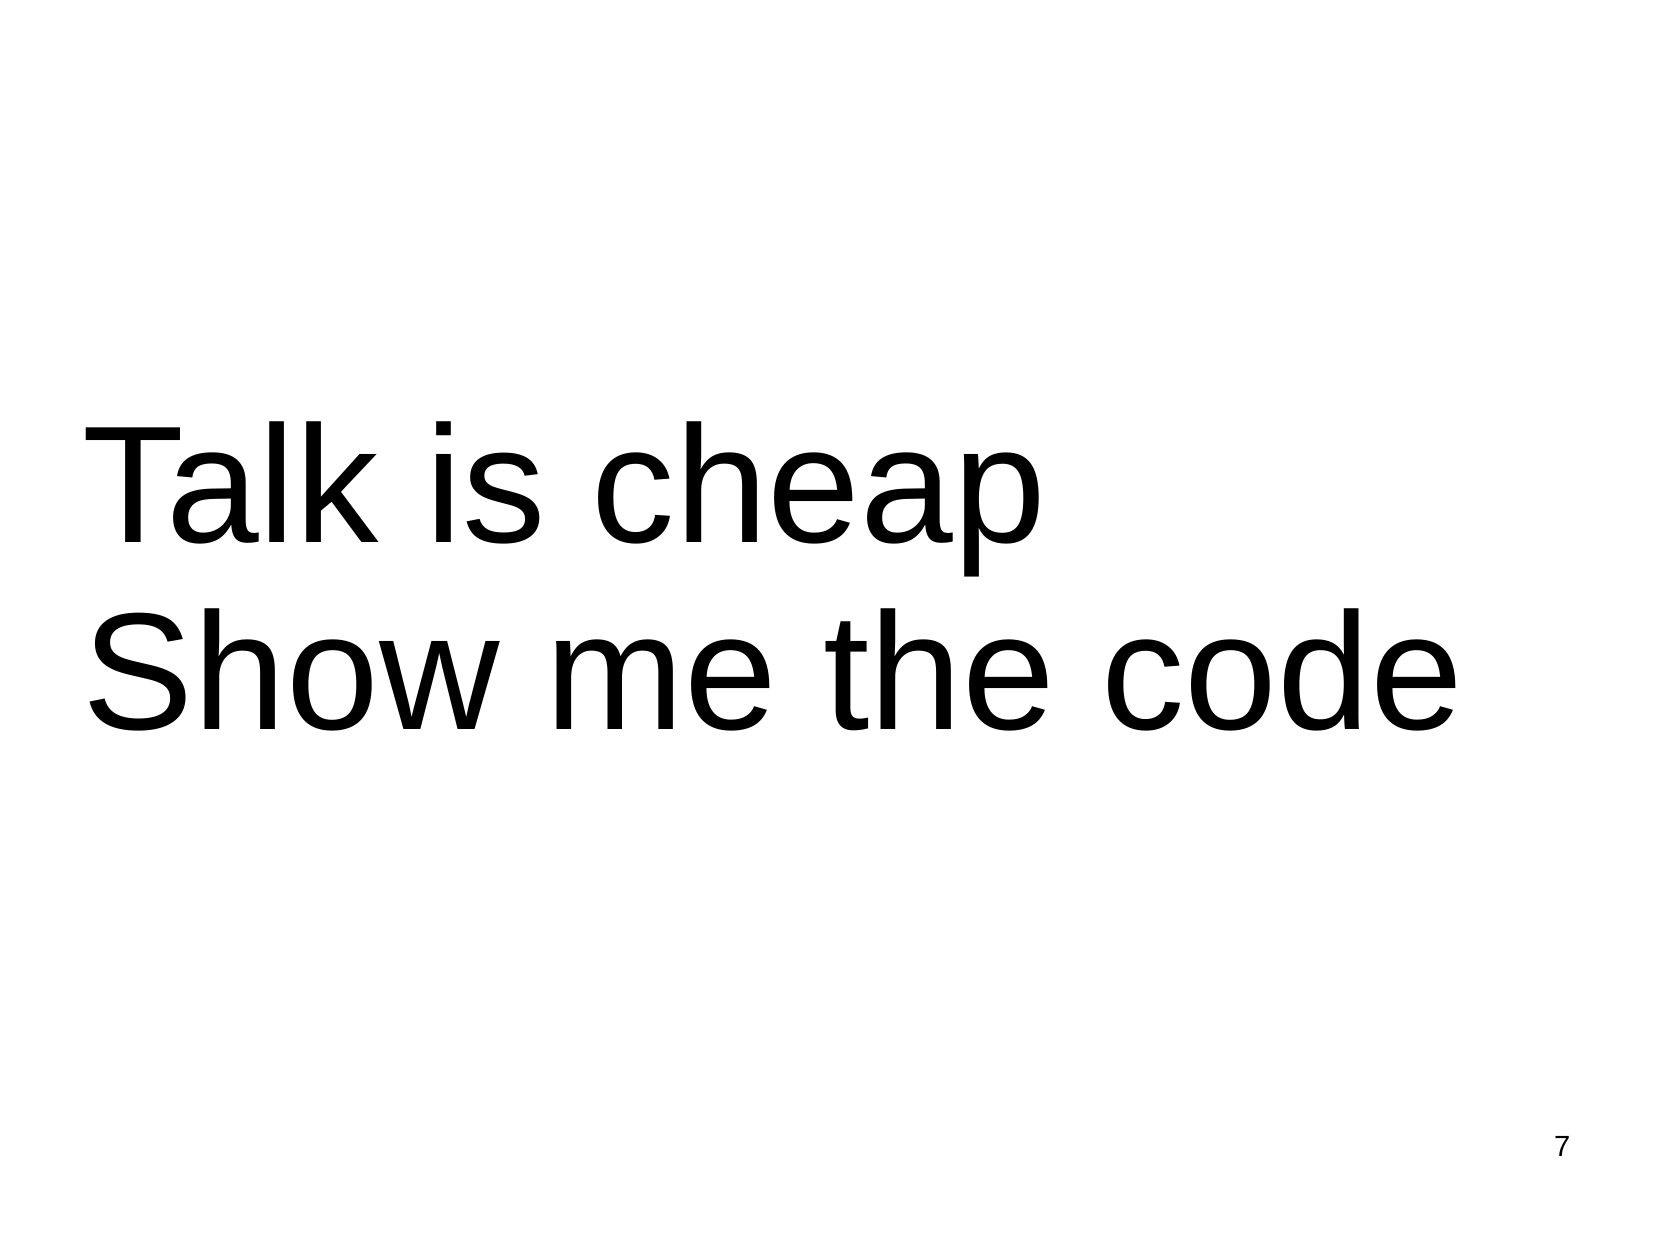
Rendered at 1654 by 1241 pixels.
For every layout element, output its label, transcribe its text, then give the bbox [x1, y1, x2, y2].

title Talk is cheap Show me the code [82, 391, 1571, 765]
